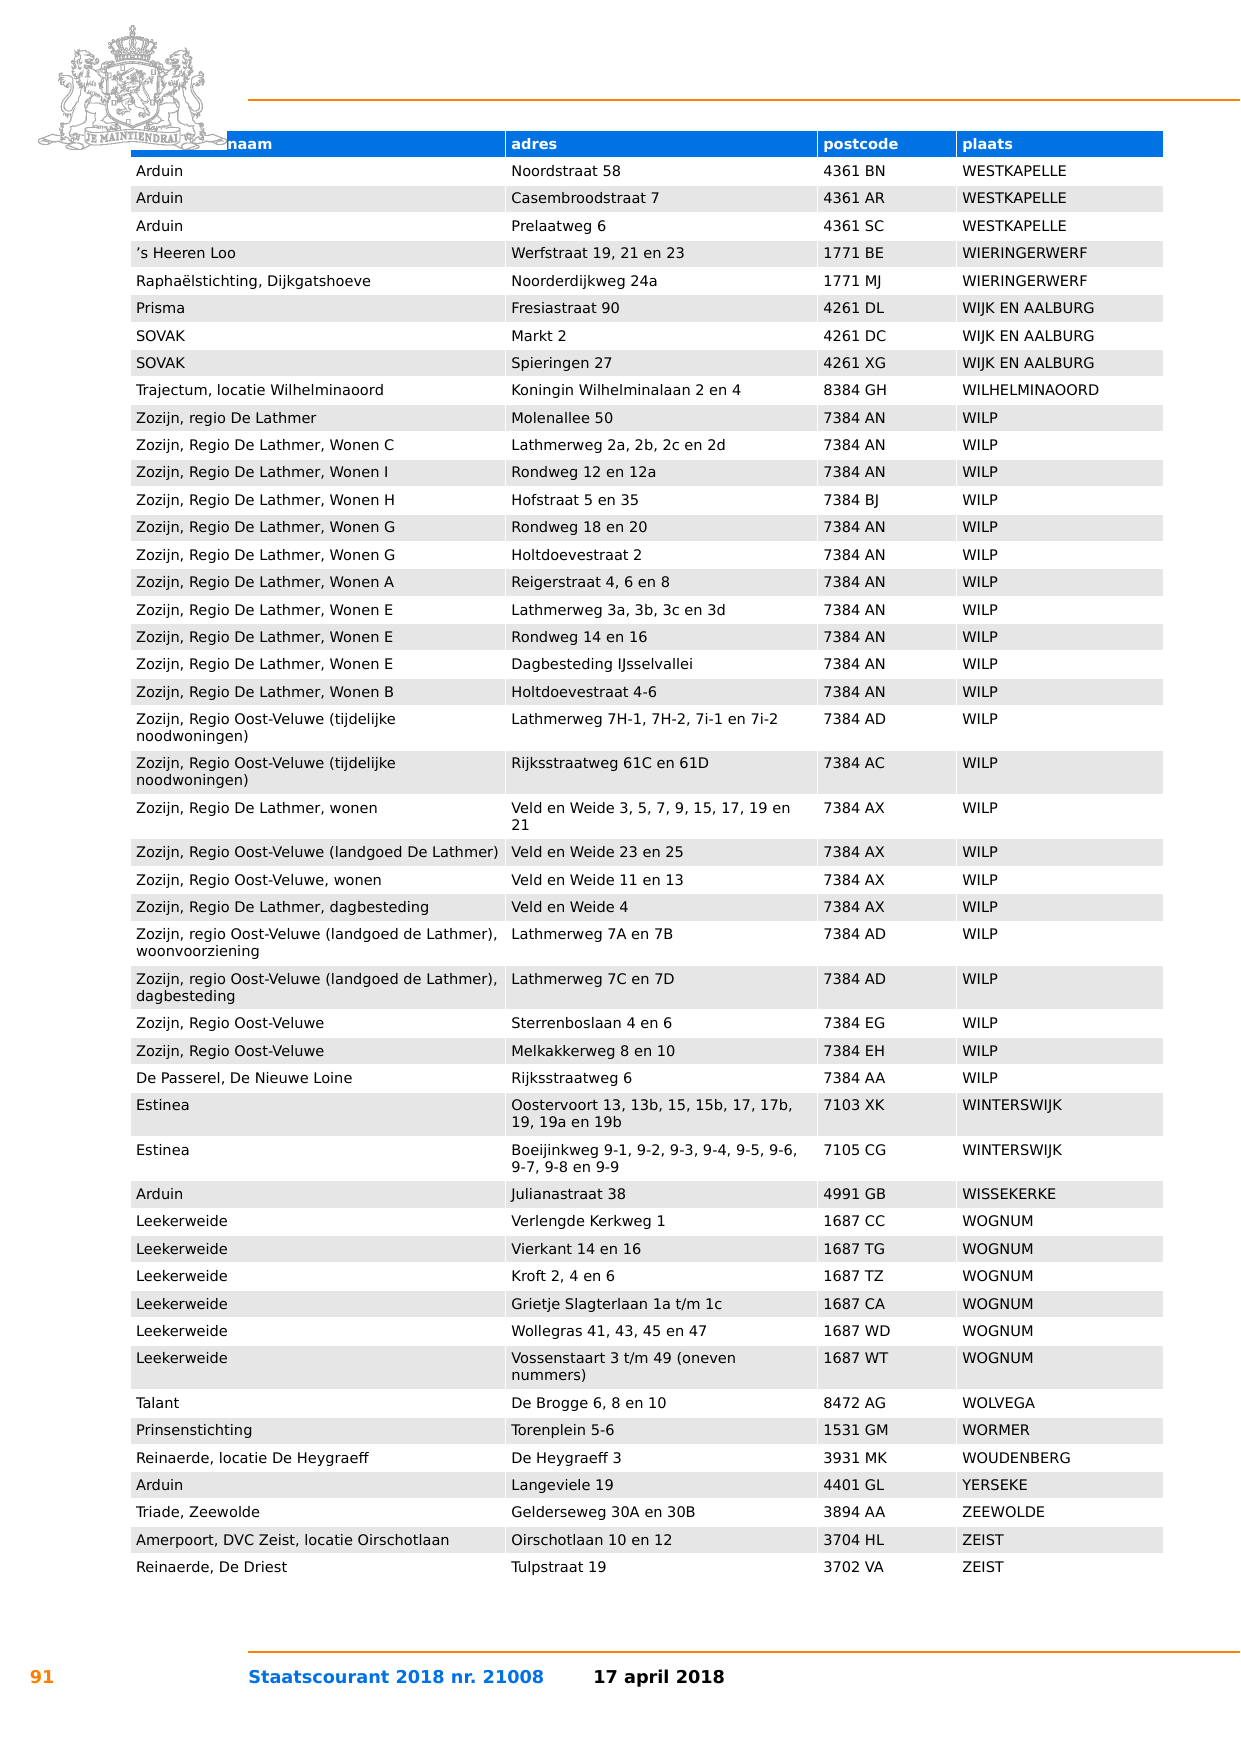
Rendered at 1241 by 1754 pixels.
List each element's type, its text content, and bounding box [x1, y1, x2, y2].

table_cell WILP [957, 405, 1163, 431]
table_cell Noordstraat 58 [506, 158, 817, 185]
table_cell Reinaerde, De Driest [131, 1554, 505, 1581]
picture [38, 25, 227, 150]
table_cell Zozijn, Regio De Lathmer, dagbesteding [131, 894, 505, 921]
table_cell 7384 AX [818, 894, 956, 921]
table_cell Rondweg 18 en 20 [506, 515, 817, 541]
table_cell 3702 VA [818, 1554, 956, 1581]
table_cell SOVAK [131, 350, 505, 376]
table_cell Spieringen 27 [506, 350, 817, 376]
table_cell Zozijn, Regio De Lathmer, Wonen I [131, 460, 505, 486]
table_cell De Heygraeff 3 [506, 1445, 817, 1471]
table_cell Zozijn, Regio De Lathmer, Wonen A [131, 569, 505, 596]
table_cell Veld en Weide 23 en 25 [506, 839, 817, 866]
table_cell 7384 AX [818, 867, 956, 893]
table_cell Arduin [131, 1472, 505, 1498]
table_cell Lathmerweg 7A en 7B [506, 922, 817, 965]
table_cell 1771 BE [818, 241, 956, 267]
table_cell Estinea [131, 1137, 505, 1180]
table_cell 7384 AD [818, 922, 956, 965]
table_cell Arduin [131, 186, 505, 212]
table_cell 7384 AN [818, 432, 956, 459]
table_cell WORMER [957, 1418, 1163, 1444]
table_header plaats [957, 131, 1163, 157]
table_cell 7384 EH [818, 1038, 956, 1064]
table_cell Zozijn, Regio Oost-Veluwe (tijdelijke noodwoningen) [131, 706, 505, 749]
table_cell Zozijn, Regio De Lathmer, Wonen E [131, 624, 505, 650]
table_cell Zozijn, Regio Oost-Veluwe (landgoed De Lathmer) [131, 839, 505, 866]
table_cell Gelderseweg 30A en 30B [506, 1500, 817, 1526]
table_cell Leekerweide [131, 1318, 505, 1344]
table_cell Holtdoevestraat 4-6 [506, 679, 817, 705]
table_cell WISSEKERKE [957, 1181, 1163, 1208]
table_cell Triade, Zeewolde [131, 1500, 505, 1526]
table_cell 4361 AR [818, 186, 956, 212]
table_cell Zozijn, Regio Oost-Veluwe (tijdelijke noodwoningen) [131, 751, 505, 794]
table_cell WILP [957, 515, 1163, 541]
table_cell Markt 2 [506, 323, 817, 349]
table_cell YERSEKE [957, 1472, 1163, 1498]
table_cell WIJK EN AALBURG [957, 350, 1163, 376]
table_cell 4261 XG [818, 350, 956, 376]
table_cell WOGNUM [957, 1346, 1163, 1389]
table_cell 3704 HL [818, 1527, 956, 1553]
table_cell Oostervoort 13, 13b, 15, 15b, 17, 17b, 19, 19a en 19b [506, 1093, 817, 1136]
table_cell 7384 AC [818, 751, 956, 794]
table_cell 7384 AN [818, 679, 956, 705]
table_cell Langeviele 19 [506, 1472, 817, 1498]
table_cell De Brogge 6, 8 en 10 [506, 1390, 817, 1416]
table_cell ZEIST [957, 1554, 1163, 1581]
table_cell Reigerstraat 4, 6 en 8 [506, 569, 817, 596]
table_cell 7384 AX [818, 795, 956, 838]
table_cell 1771 MJ [818, 268, 956, 294]
table_cell Veld en Weide 4 [506, 894, 817, 921]
table_cell Veld en Weide 3, 5, 7, 9, 15, 17, 19 en 21 [506, 795, 817, 838]
table_cell Prelaatweg 6 [506, 213, 817, 239]
table_cell De Passerel, De Nieuwe Loine [131, 1065, 505, 1091]
table_cell WILP [957, 1038, 1163, 1064]
table_cell Prisma [131, 295, 505, 322]
table_cell Lathmerweg 2a, 2b, 2c en 2d [506, 432, 817, 459]
table_header naam [131, 131, 505, 157]
table_cell WILP [957, 1010, 1163, 1037]
table_cell Holtdoevestraat 2 [506, 542, 817, 568]
table_cell Verlengde Kerkweg 1 [506, 1209, 817, 1235]
table_cell WIERINGERWERF [957, 241, 1163, 267]
table_cell Rijksstraatweg 61C en 61D [506, 751, 817, 794]
table_cell 7384 AN [818, 460, 956, 486]
table_cell Lathmerweg 7C en 7D [506, 966, 817, 1009]
table_cell WOGNUM [957, 1209, 1163, 1235]
table_cell Torenplein 5-6 [506, 1418, 817, 1444]
table_cell 7384 AN [818, 405, 956, 431]
table_cell WOGNUM [957, 1264, 1163, 1290]
table_cell 7384 AN [818, 624, 956, 650]
table_cell WOGNUM [957, 1236, 1163, 1262]
table_cell 1687 WD [818, 1318, 956, 1344]
table_cell WESTKAPELLE [957, 158, 1163, 185]
table_cell Zozijn, Regio Oost-Veluwe [131, 1038, 505, 1064]
table_cell Noorderdijkweg 24a [506, 268, 817, 294]
table_cell Veld en Weide 11 en 13 [506, 867, 817, 893]
table_cell 1687 TZ [818, 1264, 956, 1290]
table_cell WILP [957, 922, 1163, 965]
table_cell WILHELMINAOORD [957, 378, 1163, 404]
table_cell 7384 AA [818, 1065, 956, 1091]
table_cell Zozijn, regio Oost-Veluwe (landgoed de Lathmer), dagbesteding [131, 966, 505, 1009]
table_cell 7105 CG [818, 1137, 956, 1180]
table_cell Wollegras 41, 43, 45 en 47 [506, 1318, 817, 1344]
table_cell WILP [957, 569, 1163, 596]
table_cell Prinsenstichting [131, 1418, 505, 1444]
table_cell WIJK EN AALBURG [957, 295, 1163, 322]
table_cell Arduin [131, 213, 505, 239]
table_cell 4361 BN [818, 158, 956, 185]
table_cell Zozijn, Regio De Lathmer, Wonen H [131, 487, 505, 513]
table_cell WILP [957, 624, 1163, 650]
table_cell 3894 AA [818, 1500, 956, 1526]
table_cell 1687 WT [818, 1346, 956, 1389]
table_cell WESTKAPELLE [957, 186, 1163, 212]
table_cell Zozijn, Regio De Lathmer, Wonen G [131, 515, 505, 541]
table_cell 7384 AN [818, 597, 956, 623]
table_cell WESTKAPELLE [957, 213, 1163, 239]
table_cell Zozijn, Regio Oost-Veluwe, wonen [131, 867, 505, 893]
table_cell WOGNUM [957, 1318, 1163, 1344]
table_cell 7384 AN [818, 542, 956, 568]
table_cell 4261 DL [818, 295, 956, 322]
table_cell 7384 BJ [818, 487, 956, 513]
table_cell 4991 GB [818, 1181, 956, 1208]
table_cell Vossenstaart 3 t/m 49 (oneven nummers) [506, 1346, 817, 1389]
table_cell WILP [957, 966, 1163, 1009]
table_cell WILP [957, 597, 1163, 623]
table_cell Zozijn, Regio De Lathmer, Wonen G [131, 542, 505, 568]
table_cell Koningin Wilhelminalaan 2 en 4 [506, 378, 817, 404]
table_cell WILP [957, 706, 1163, 749]
table_cell Kroft 2, 4 en 6 [506, 1264, 817, 1290]
table_cell WOUDENBERG [957, 1445, 1163, 1471]
table_cell Zozijn, Regio Oost-Veluwe [131, 1010, 505, 1037]
table_cell Zozijn, Regio De Lathmer, wonen [131, 795, 505, 838]
table_cell WINTERSWIJK [957, 1093, 1163, 1136]
table_cell 4261 DC [818, 323, 956, 349]
table_cell Casembroodstraat 7 [506, 186, 817, 212]
table_cell Hofstraat 5 en 35 [506, 487, 817, 513]
table_cell WILP [957, 751, 1163, 794]
table_cell 1687 TG [818, 1236, 956, 1262]
table_cell Estinea [131, 1093, 505, 1136]
table_cell Melkakkerweg 8 en 10 [506, 1038, 817, 1064]
table_cell WILP [957, 839, 1163, 866]
table_cell Oirschotlaan 10 en 12 [506, 1527, 817, 1553]
table_cell Fresiastraat 90 [506, 295, 817, 322]
table_cell Leekerweide [131, 1346, 505, 1389]
table_cell Dagbesteding IJsselvallei [506, 651, 817, 678]
table_cell 1687 CA [818, 1291, 956, 1317]
table_cell Leekerweide [131, 1236, 505, 1262]
table_cell Raphaëlstichting, Dijkgatshoeve [131, 268, 505, 294]
table_cell 4361 SC [818, 213, 956, 239]
table_cell WINTERSWIJK [957, 1137, 1163, 1180]
table_cell ZEEWOLDE [957, 1500, 1163, 1526]
table_cell Trajectum, locatie Wilhelminaoord [131, 378, 505, 404]
table_cell Zozijn, Regio De Lathmer, Wonen C [131, 432, 505, 459]
table_cell Vierkant 14 en 16 [506, 1236, 817, 1262]
table_cell Boeijinkweg 9-1, 9-2, 9-3, 9-4, 9-5, 9-6, 9-7, 9-8 en 9-9 [506, 1137, 817, 1180]
table_cell Reinaerde, locatie De Heygraeff [131, 1445, 505, 1471]
table_cell Julianastraat 38 [506, 1181, 817, 1208]
table_cell WIERINGERWERF [957, 268, 1163, 294]
table_cell WILP [957, 795, 1163, 838]
table_cell Molenallee 50 [506, 405, 817, 431]
table_cell 7384 EG [818, 1010, 956, 1037]
table_cell WILP [957, 487, 1163, 513]
table_header postcode [818, 131, 956, 157]
table_cell Rijksstraatweg 6 [506, 1065, 817, 1091]
table_cell Leekerweide [131, 1291, 505, 1317]
table_cell Zozijn, Regio De Lathmer, Wonen E [131, 651, 505, 678]
table_cell Werfstraat 19, 21 en 23 [506, 241, 817, 267]
table_header adres [506, 131, 817, 157]
table_cell Lathmerweg 7H-1, 7H-2, 7i-1 en 7i-2 [506, 706, 817, 749]
table_cell WOLVEGA [957, 1390, 1163, 1416]
table_cell Grietje Slagterlaan 1a t/m 1c [506, 1291, 817, 1317]
table_cell 7384 AD [818, 966, 956, 1009]
table_cell 7384 AN [818, 515, 956, 541]
table_cell 1687 CC [818, 1209, 956, 1235]
table_cell 7384 AD [818, 706, 956, 749]
table_cell WIJK EN AALBURG [957, 323, 1163, 349]
table_cell 8472 AG [818, 1390, 956, 1416]
table_cell WILP [957, 432, 1163, 459]
table_cell WILP [957, 679, 1163, 705]
table_cell 7384 AN [818, 651, 956, 678]
table_cell Zozijn, regio De Lathmer [131, 405, 505, 431]
table_cell Arduin [131, 1181, 505, 1208]
table_cell Arduin [131, 158, 505, 185]
table_cell 7384 AX [818, 839, 956, 866]
table_cell WILP [957, 894, 1163, 921]
table_cell 1531 GM [818, 1418, 956, 1444]
table_cell WILP [957, 542, 1163, 568]
table_cell Tulpstraat 19 [506, 1554, 817, 1581]
table_cell WILP [957, 460, 1163, 486]
table_cell 4401 GL [818, 1472, 956, 1498]
table_cell Amerpoort, DVC Zeist, locatie Oirschotlaan [131, 1527, 505, 1553]
table_cell 7384 AN [818, 569, 956, 596]
table_cell ZEIST [957, 1527, 1163, 1553]
table_cell Zozijn, regio Oost-Veluwe (landgoed de Lathmer), woonvoorziening [131, 922, 505, 965]
table_cell Rondweg 12 en 12a [506, 460, 817, 486]
table_cell Zozijn, Regio De Lathmer, Wonen E [131, 597, 505, 623]
table_cell ’s Heeren Loo [131, 241, 505, 267]
table_cell Sterrenboslaan 4 en 6 [506, 1010, 817, 1037]
table_cell WOGNUM [957, 1291, 1163, 1317]
table_cell Lathmerweg 3a, 3b, 3c en 3d [506, 597, 817, 623]
table_cell WILP [957, 867, 1163, 893]
table_cell Rondweg 14 en 16 [506, 624, 817, 650]
table_cell 3931 MK [818, 1445, 956, 1471]
table_cell Leekerweide [131, 1264, 505, 1290]
table_cell Zozijn, Regio De Lathmer, Wonen B [131, 679, 505, 705]
table_cell Talant [131, 1390, 505, 1416]
table_cell SOVAK [131, 323, 505, 349]
table_cell 8384 GH [818, 378, 956, 404]
table_cell Leekerweide [131, 1209, 505, 1235]
table_cell WILP [957, 651, 1163, 678]
table_cell WILP [957, 1065, 1163, 1091]
table_cell 7103 XK [818, 1093, 956, 1136]
